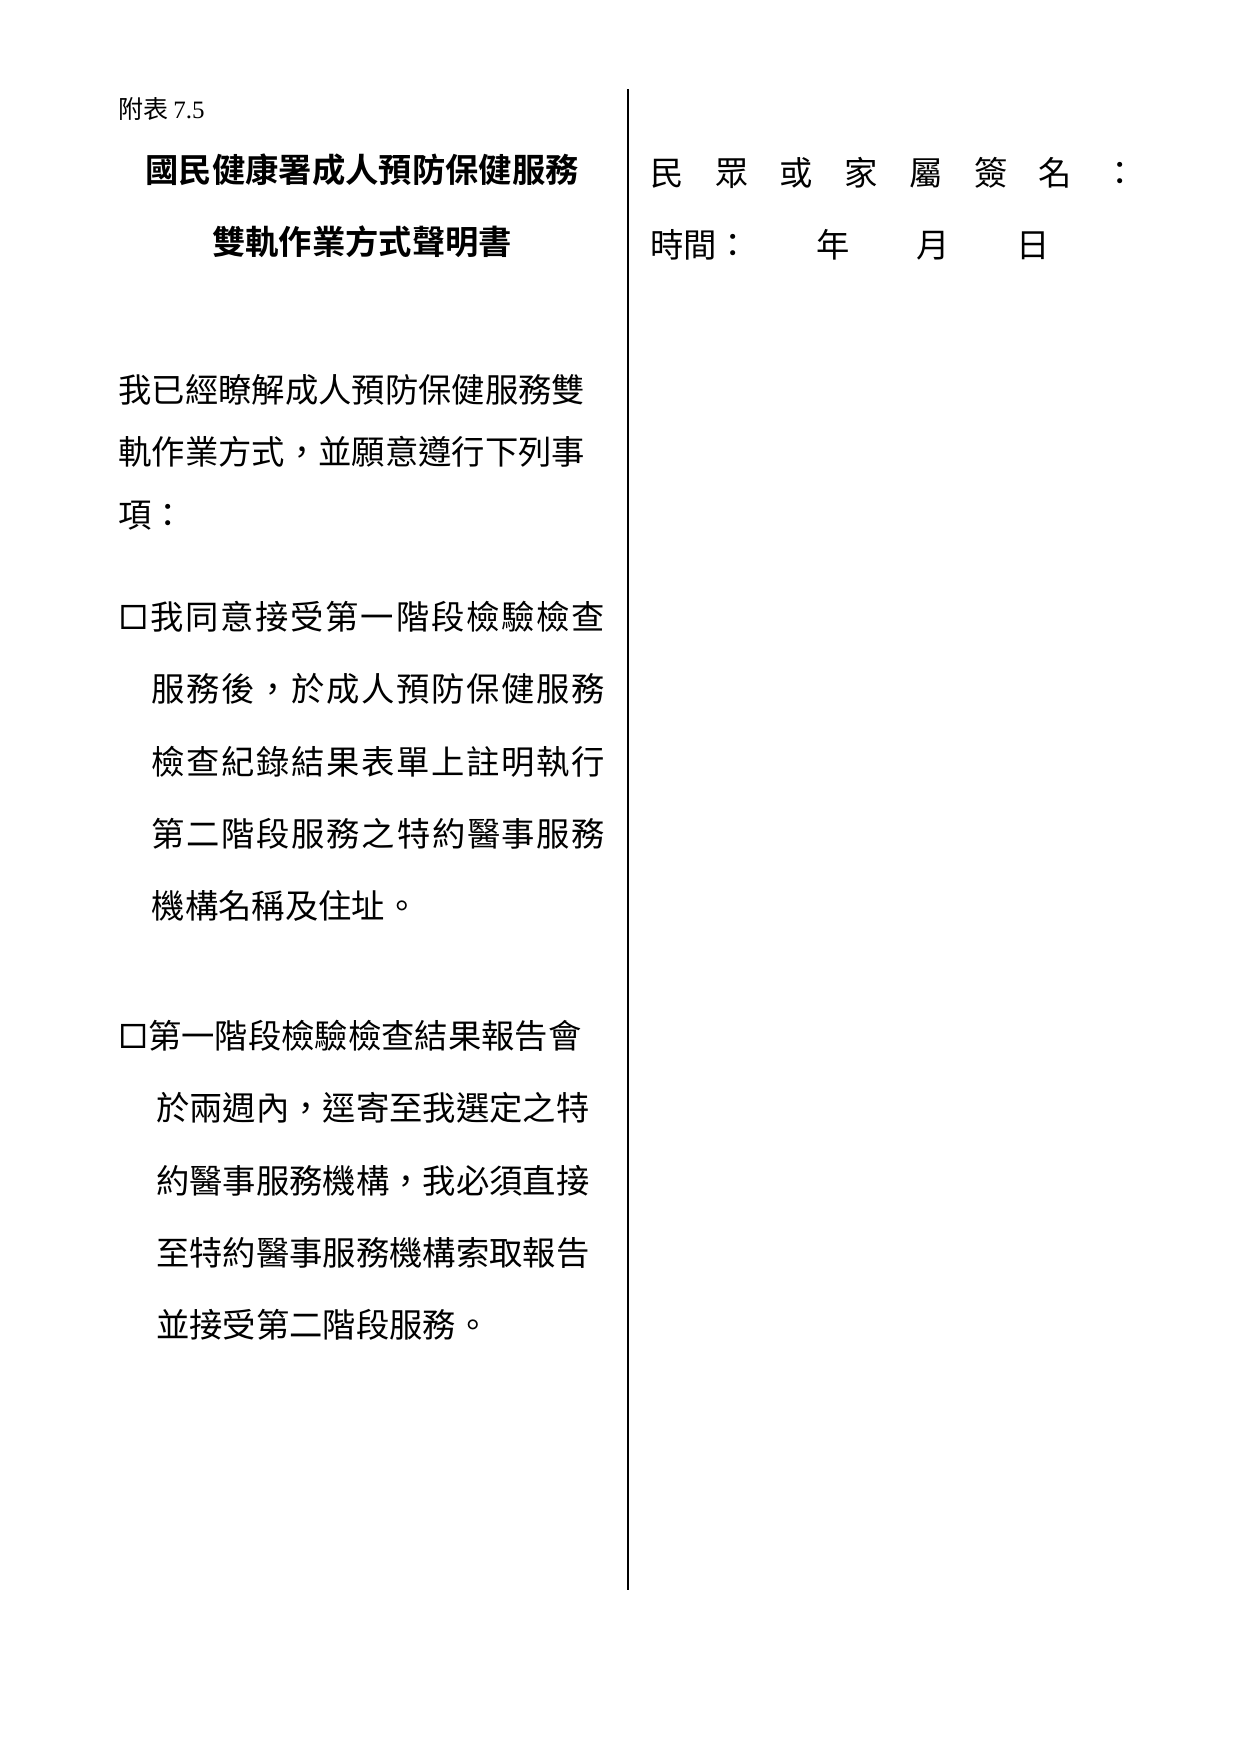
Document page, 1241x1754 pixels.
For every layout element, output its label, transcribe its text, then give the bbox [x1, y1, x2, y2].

text 附表7.5 [118, 89, 605, 126]
text 我已經瞭解成人預防保健服務雙軌作業方式，並願意遵行下列事項： [118, 346, 605, 533]
text 雙軌作業方式聲明書 [118, 216, 605, 264]
text 第一階段檢驗檢查結果報告會於兩週內，逕寄至我選定之特約醫事服務機構，我必須直接至特約醫事服務機構索取報告並接受第二階段服務。 [118, 1010, 605, 1347]
text 國民健康署成人預防保健服務 [118, 144, 605, 192]
text 民眾或家屬簽名： 時間： 年 月 日 [650, 147, 1137, 267]
text 我同意接受第一階段檢驗檢查服務後，於成人預防保健服務檢查紀錄結果表單上註明執行第二階段服務之特約醫事服務機構名稱及住址。 [118, 591, 605, 928]
